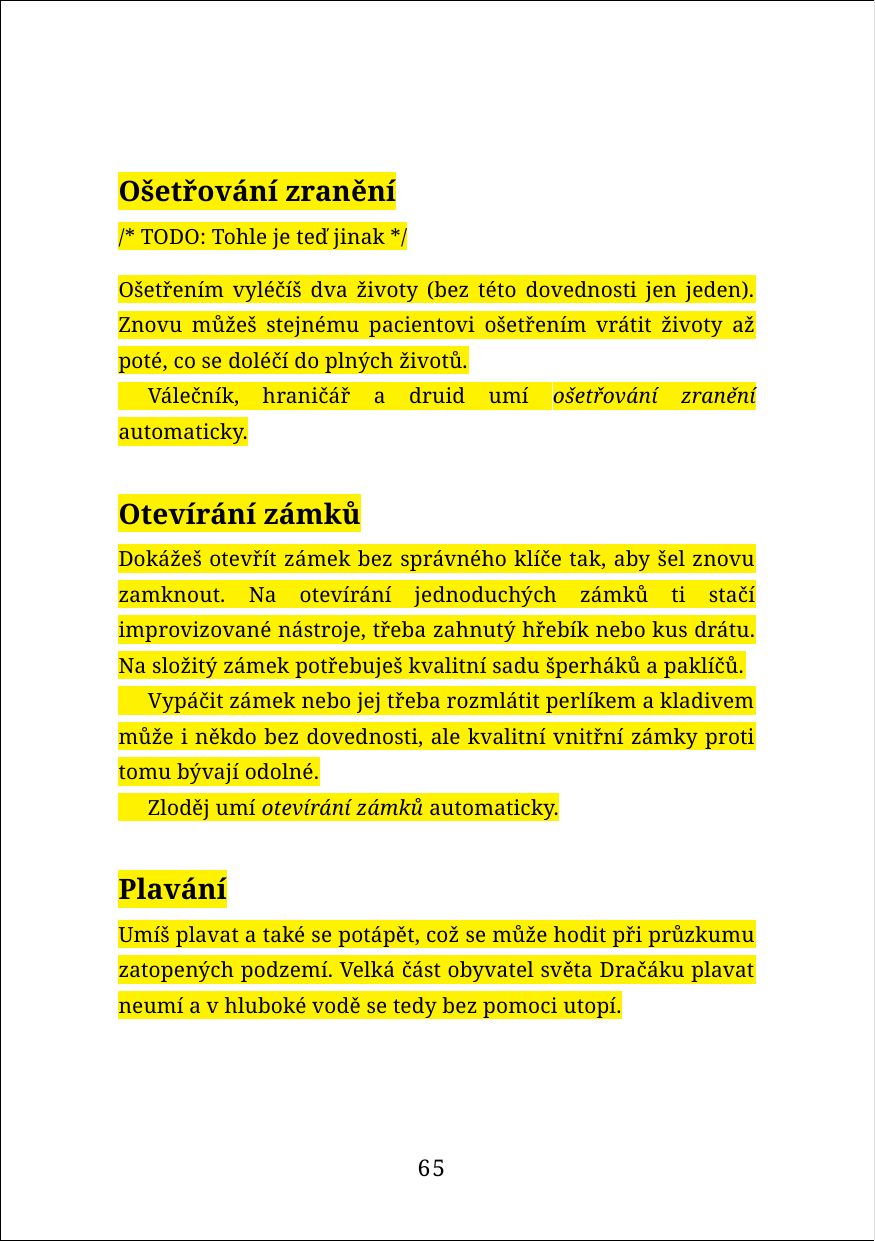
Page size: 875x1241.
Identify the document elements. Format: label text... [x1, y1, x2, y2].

text Ošetřením vyléčíš dva životy (bez této dovednosti jen jeden). Znovu můžeš stejnému pacientovi ošetřením vrátit životy až poté, co se doléčí do plných životů. Válečník, hraničář a druid umí ošetřování zranění automaticky. [118, 275, 756, 446]
subtitle Plavání [118, 870, 756, 908]
text /* TODO: Tohle je teď jinak */ [118, 222, 756, 250]
subtitle Otevírání zámků [118, 494, 756, 532]
text Umíš plavat a také se potápět, což se může hodit při průzkumu zatopených podzemí. Velká část obyvatel světa Dračáku plavat neumí a v hluboké vodě se tedy bez pomoci utopí. [118, 920, 756, 1019]
text Dokážeš otevřít zámek bez správného klíče tak, aby šel znovu zamknout. Na otevírání jednoduchých zámků ti stačí improvizované nástroje, třeba zahnutý hřebík nebo kus drátu. Na složitý zámek potřebuješ kvalitní sadu šperháků a paklíčů. Vypáčit zámek nebo jej třeba rozmlátit perlíkem a kladivem může i někdo bez dovednosti, ale kvalitní vnitřní zámky proti tomu bývají odolné. Zloděj umí otevírání zámků automaticky. [118, 544, 756, 821]
subtitle Ošetřování zranění [118, 172, 756, 210]
